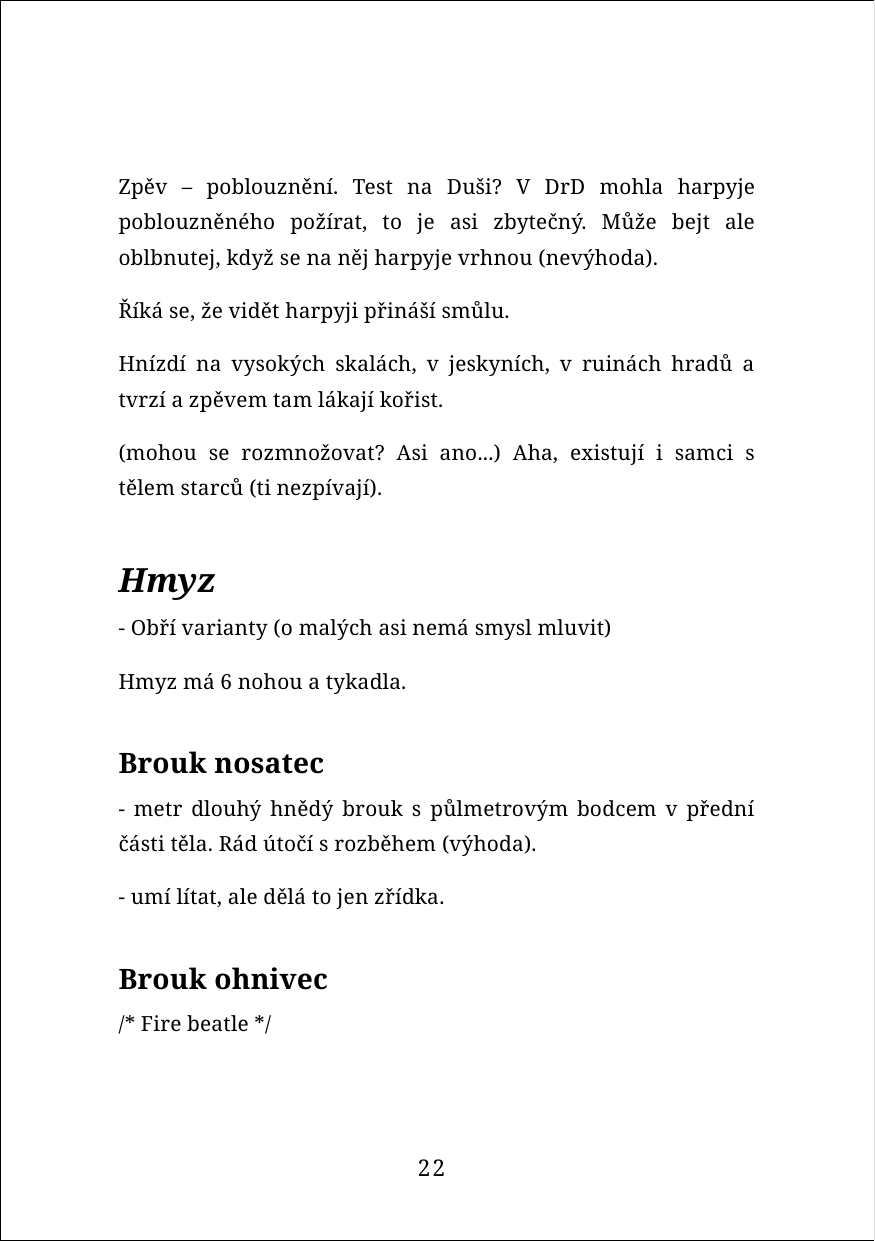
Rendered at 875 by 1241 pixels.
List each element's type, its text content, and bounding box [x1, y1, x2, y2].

subtitle Hmyz [118, 556, 756, 602]
text Říká se, že vidět harpyji přináší smůlu. [118, 296, 756, 324]
text Hnízdí na vysokých skalách, v jeskyních, v ruinách hradů a tvrzí a zpěvem tam lákají kořist. [118, 349, 756, 413]
text - Obří varianty (o malých asi nemá smysl mluvit) [118, 613, 756, 642]
text Zpěv – poblouznění. Test na Duši? V DrD mohla harpyje poblouzněného požírat, to je asi zbytečný. Může bejt ale oblbnutej, když se na něj harpyje vrhnou (nevýhoda). [118, 172, 756, 271]
text /* Fire beatle */ [118, 1009, 756, 1038]
text (mohou se rozmnožovat? Asi ano...) Aha, existují i samci s tělem starců (ti nezpívají). [118, 438, 756, 502]
subtitle Brouk nosatec [118, 744, 756, 782]
text Hmyz má 6 nohou a tykadla. [118, 667, 756, 695]
subtitle Brouk ohnivec [118, 959, 756, 998]
text - umí lítat, ale dělá to jen zřídka. [118, 882, 756, 911]
text - metr dlouhý hnědý brouk s půlmetrovým bodcem v přední části těla. Rád útočí s rozběhem (výhoda). [118, 794, 756, 858]
